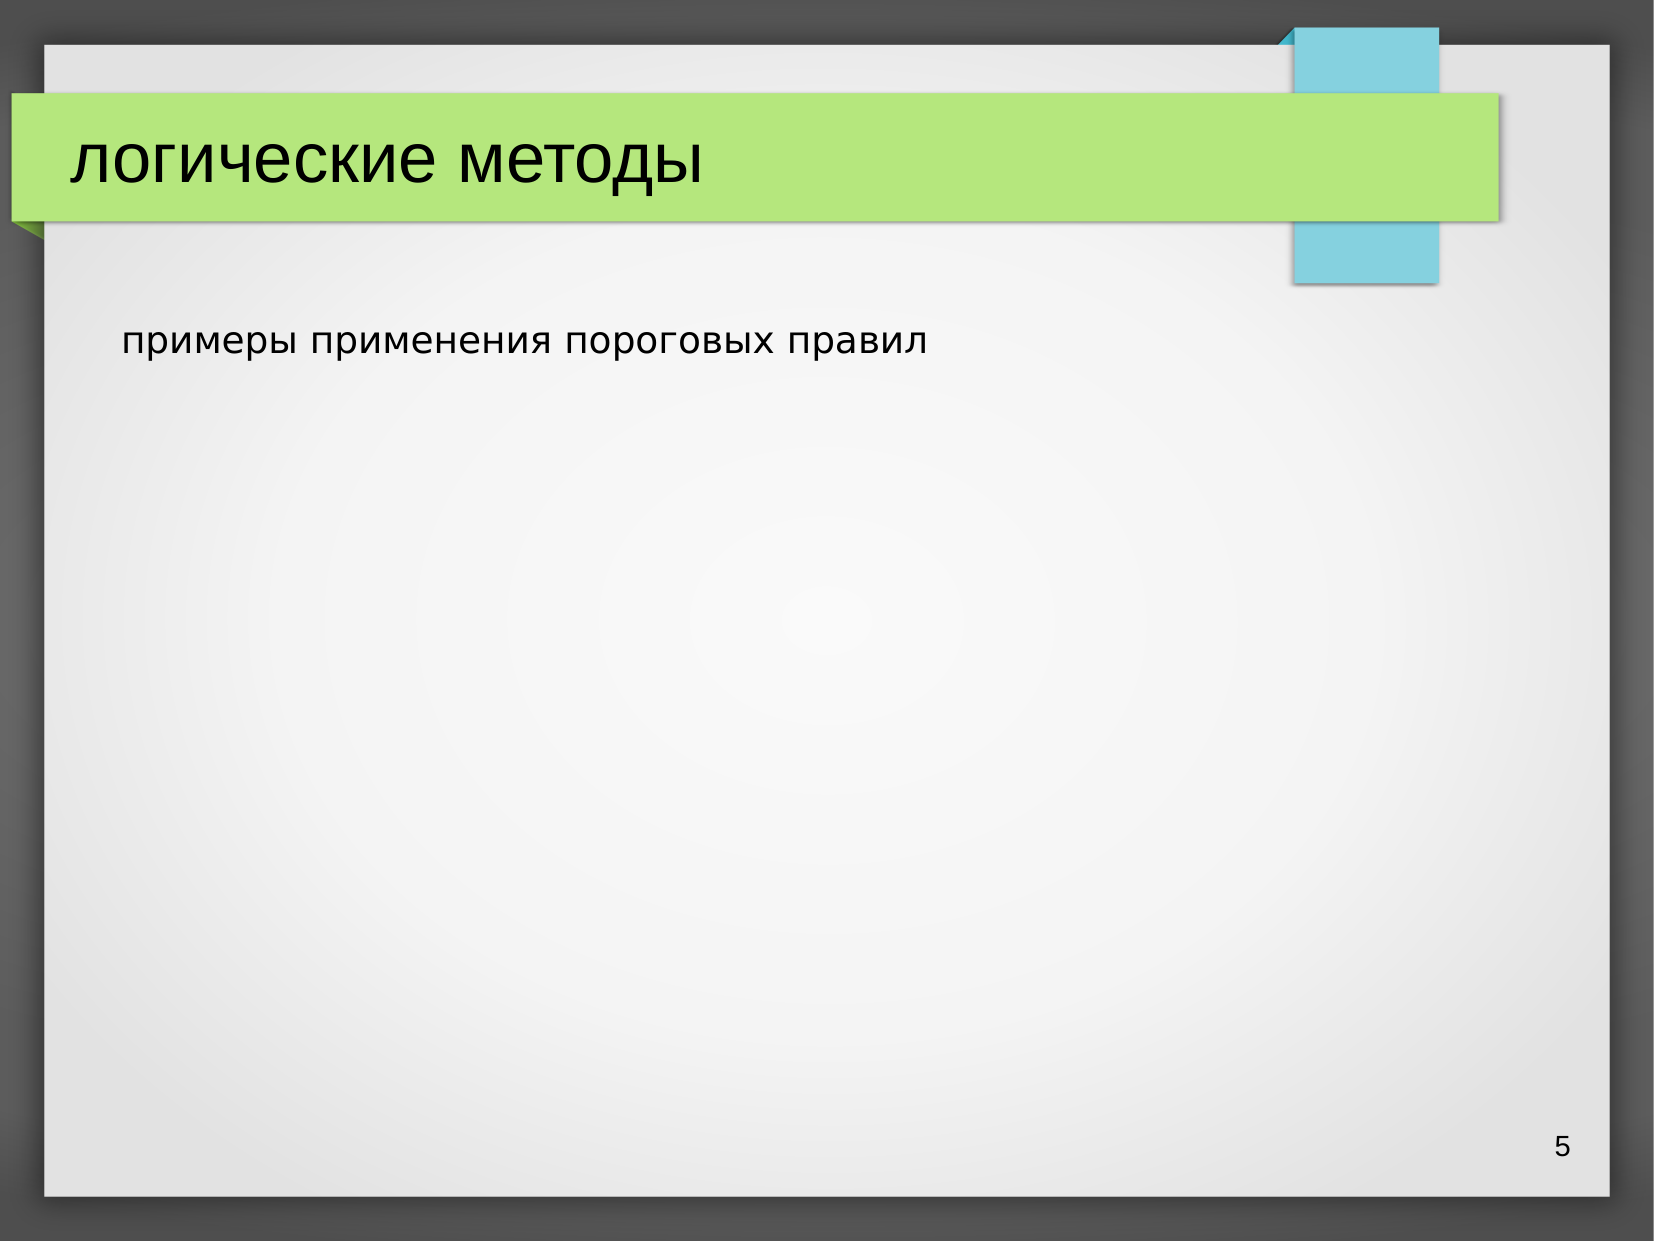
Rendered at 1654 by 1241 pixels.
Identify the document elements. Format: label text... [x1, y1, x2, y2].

title логические методы [70, 118, 1205, 199]
picture [0, 0, 1654, 1241]
text_box примеры применения пороговых правил [106, 311, 944, 414]
